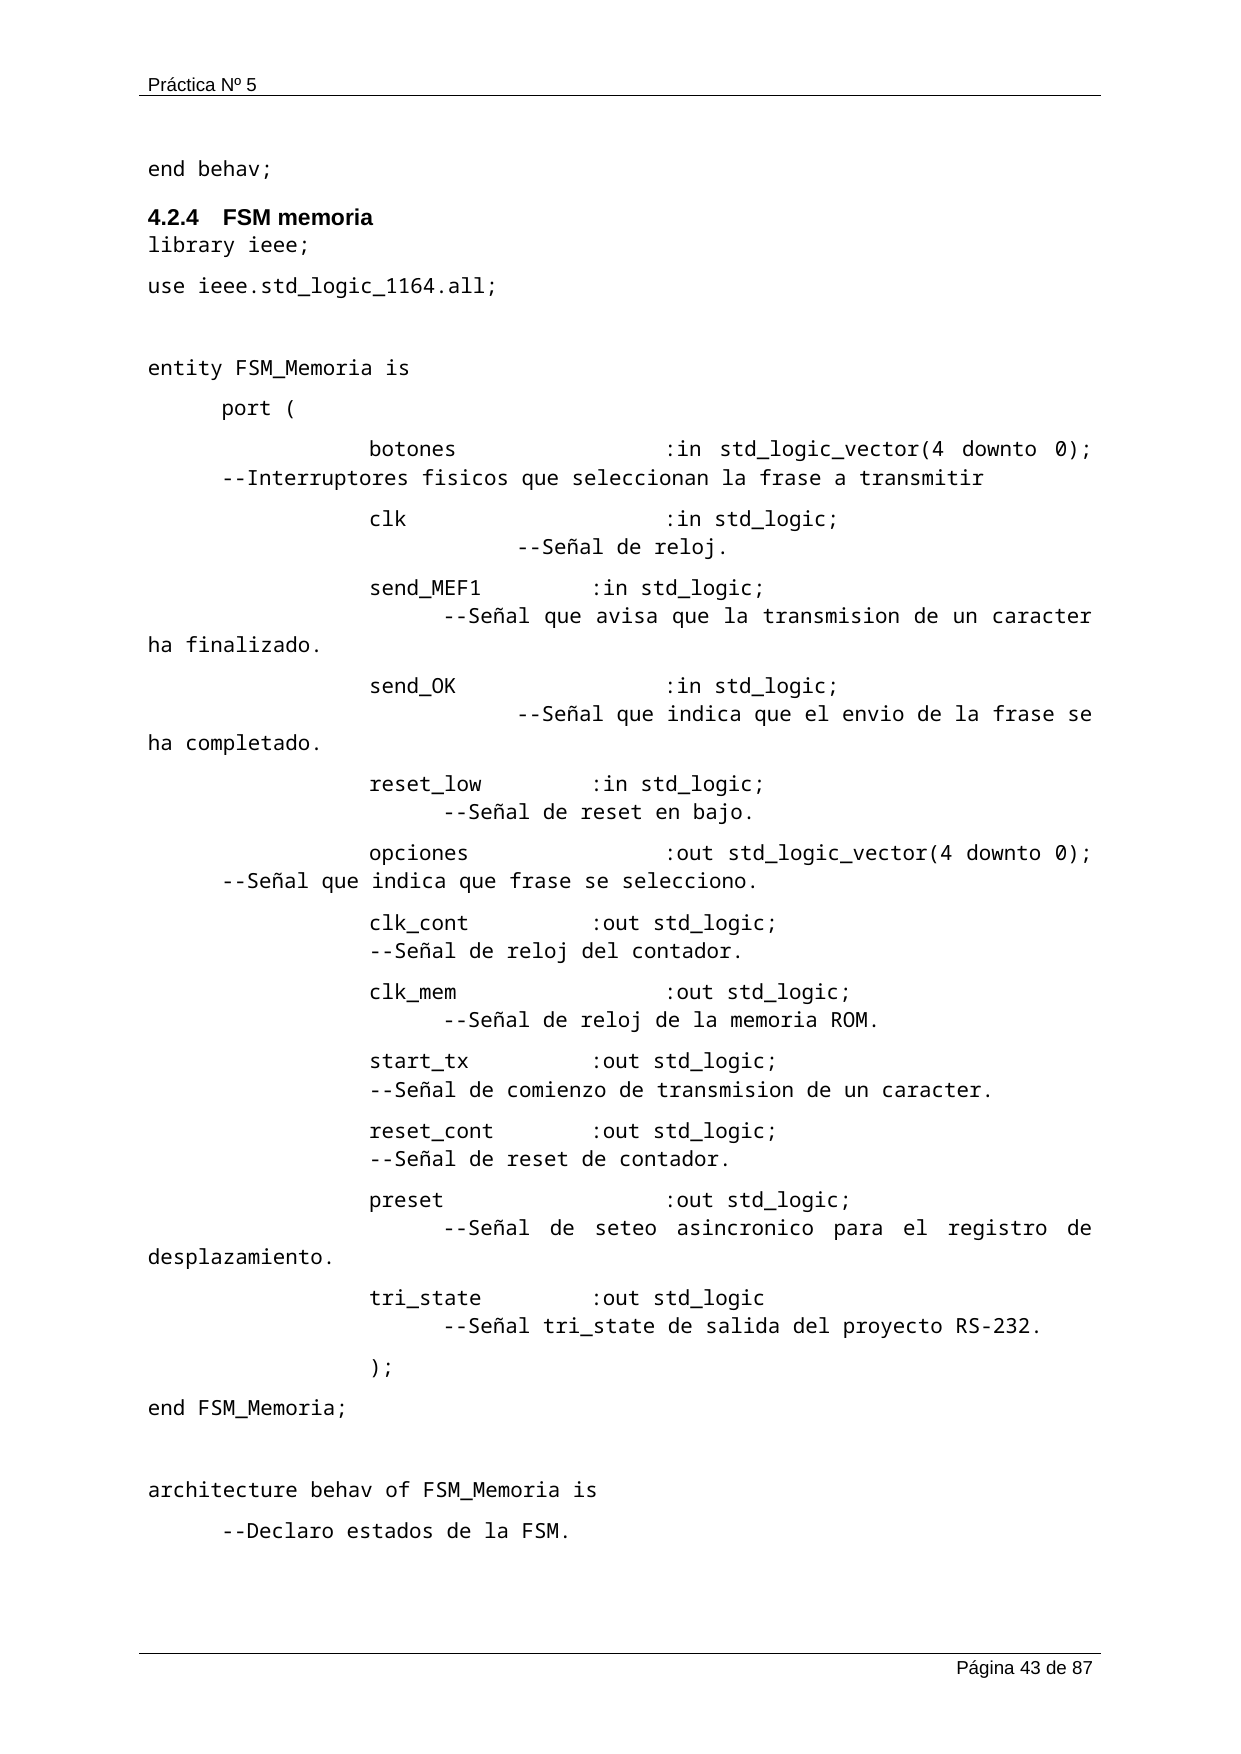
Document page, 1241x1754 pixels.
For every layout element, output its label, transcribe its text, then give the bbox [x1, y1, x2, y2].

text clk :in std_logic; --Señal de reloj. [148, 504, 1092, 561]
text library ieee; [148, 230, 1092, 258]
text clk_mem :out std_logic; --Señal de reloj de la memoria ROM. [148, 977, 1092, 1034]
text reset_cont :out std_logic; --Señal de reset de contador. [148, 1116, 1092, 1173]
text end behav; [148, 154, 1092, 183]
text use ieee.std_logic_1164.all; [148, 271, 1092, 299]
text start_tx :out std_logic; --Señal de comienzo de transmision de un caracter. [148, 1046, 1092, 1103]
text preset :out std_logic; --Señal de seteo asincronico para el registro de desplazamiento. [148, 1185, 1092, 1270]
text send_OK :in std_logic; --Señal que indica que el envio de la frase se ha completado. [148, 671, 1092, 756]
text clk_cont :out std_logic; --Señal de reloj del contador. [148, 908, 1092, 964]
subtitle FSM memoria [148, 203, 1092, 230]
text reset_low :in std_logic; --Señal de reset en bajo. [148, 769, 1092, 826]
text opciones :out std_logic_vector(4 downto 0); --Señal que indica que frase se selecciono. [148, 838, 1092, 895]
text end FSM_Memoria; [148, 1393, 1092, 1422]
text botones :in std_logic_vector(4 downto 0); --Interruptores fisicos que seleccionan la frase a transmitir [148, 434, 1092, 491]
text entity FSM_Memoria is [148, 353, 1092, 381]
text send_MEF1 :in std_logic; --Señal que avisa que la transmision de un caracter ha finalizado. [148, 573, 1092, 658]
text tri_state :out std_logic --Señal tri_state de salida del proyecto RS-232. [148, 1283, 1092, 1340]
text port ( [148, 393, 1092, 422]
text architecture behav of FSM_Memoria is [148, 1475, 1092, 1503]
text --Declaro estados de la FSM. [148, 1516, 1092, 1544]
text ); [148, 1352, 1092, 1381]
